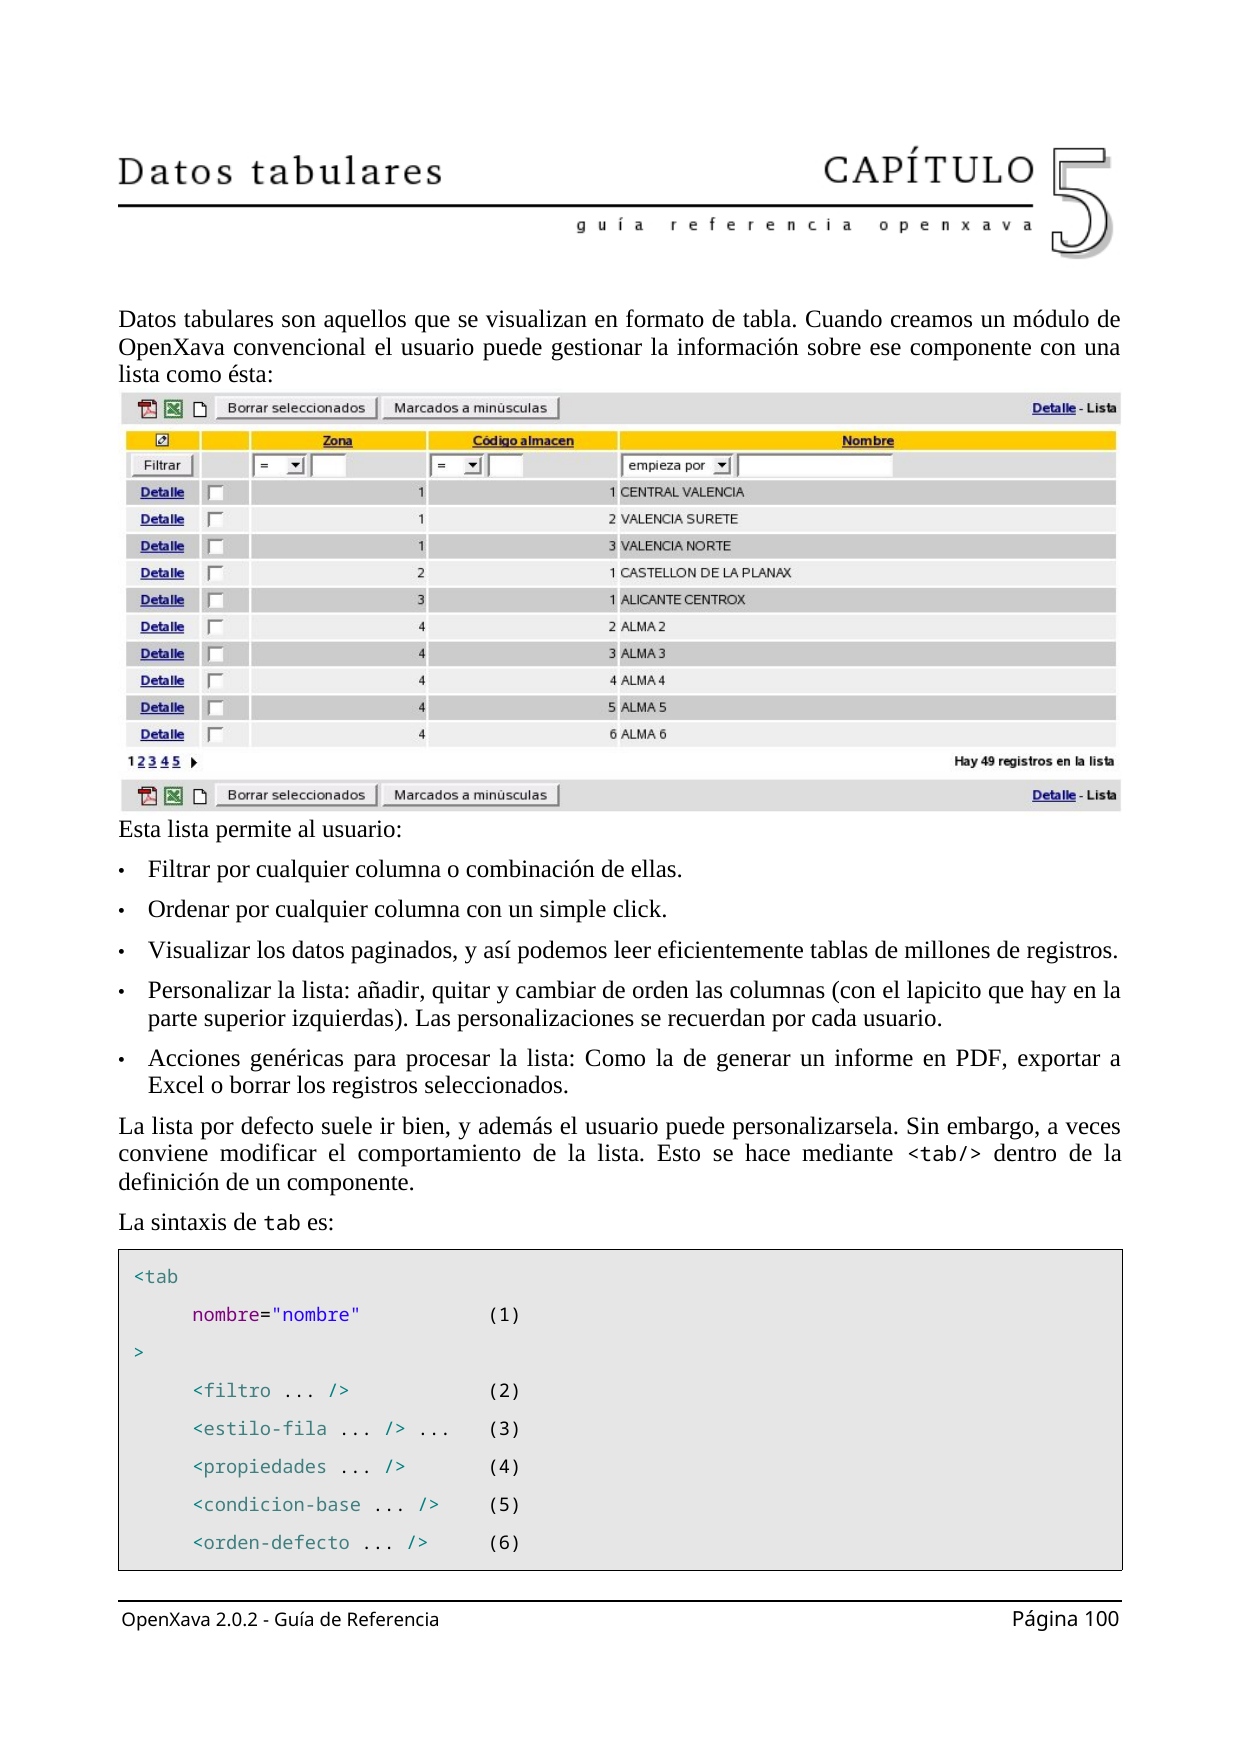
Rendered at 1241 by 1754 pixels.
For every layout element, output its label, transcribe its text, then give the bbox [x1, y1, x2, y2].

list Acciones genéricas para procesar la lista: Como la de generar un informe en PDF, exportar a Excel o borrar los registros seleccionados. [118, 1044, 1122, 1099]
text <propiedades ... /> (4) [119, 1439, 1122, 1477]
text Esta lista permite al usuario: [118, 816, 1122, 843]
text Datos tabulares son aquellos que se visualizan en formato de tabla. Cuando creamos un módulo de OpenXava convencional el usuario puede gestionar la información sobre ese componente con una lista como ésta: [118, 305, 1122, 388]
text > [119, 1325, 1122, 1363]
text <filtro ... /> (2) [119, 1363, 1122, 1401]
list Visualizar los datos paginados, y así podemos leer eficientemente tablas de millones de registros. [118, 936, 1122, 963]
list Personalizar la lista: añadir, quitar y cambiar de orden las columnas (con el lapicito que hay en la parte superior izquierdas). Las personalizaciones se recuerdan por cada usuario. [118, 976, 1122, 1031]
text <condicion-base ... /> (5) [119, 1477, 1122, 1515]
text La sintaxis de tab es: [118, 1208, 1122, 1236]
picture [118, 118, 1122, 288]
text <orden-defecto ... /> (6) [119, 1515, 1122, 1570]
text <tab [119, 1250, 1122, 1287]
list Filtrar por cualquier columna o combinación de ellas. [118, 855, 1122, 883]
subtitle Datos tabulares [118, 288, 1122, 293]
text La lista por defecto suele ir bien, y además el usuario puede personalizarsela. Sin embargo, a veces conviene modificar el comportamiento de la lista. Esto se hace mediante <tab/> dentro de la definición de un componente. [118, 1112, 1122, 1195]
text <estilo-fila ... /> ... (3) [119, 1401, 1122, 1439]
picture [118, 388, 1122, 816]
text nombre="nombre" (1) [119, 1287, 1122, 1325]
list Ordenar por cualquier columna con un simple click. [118, 896, 1122, 923]
